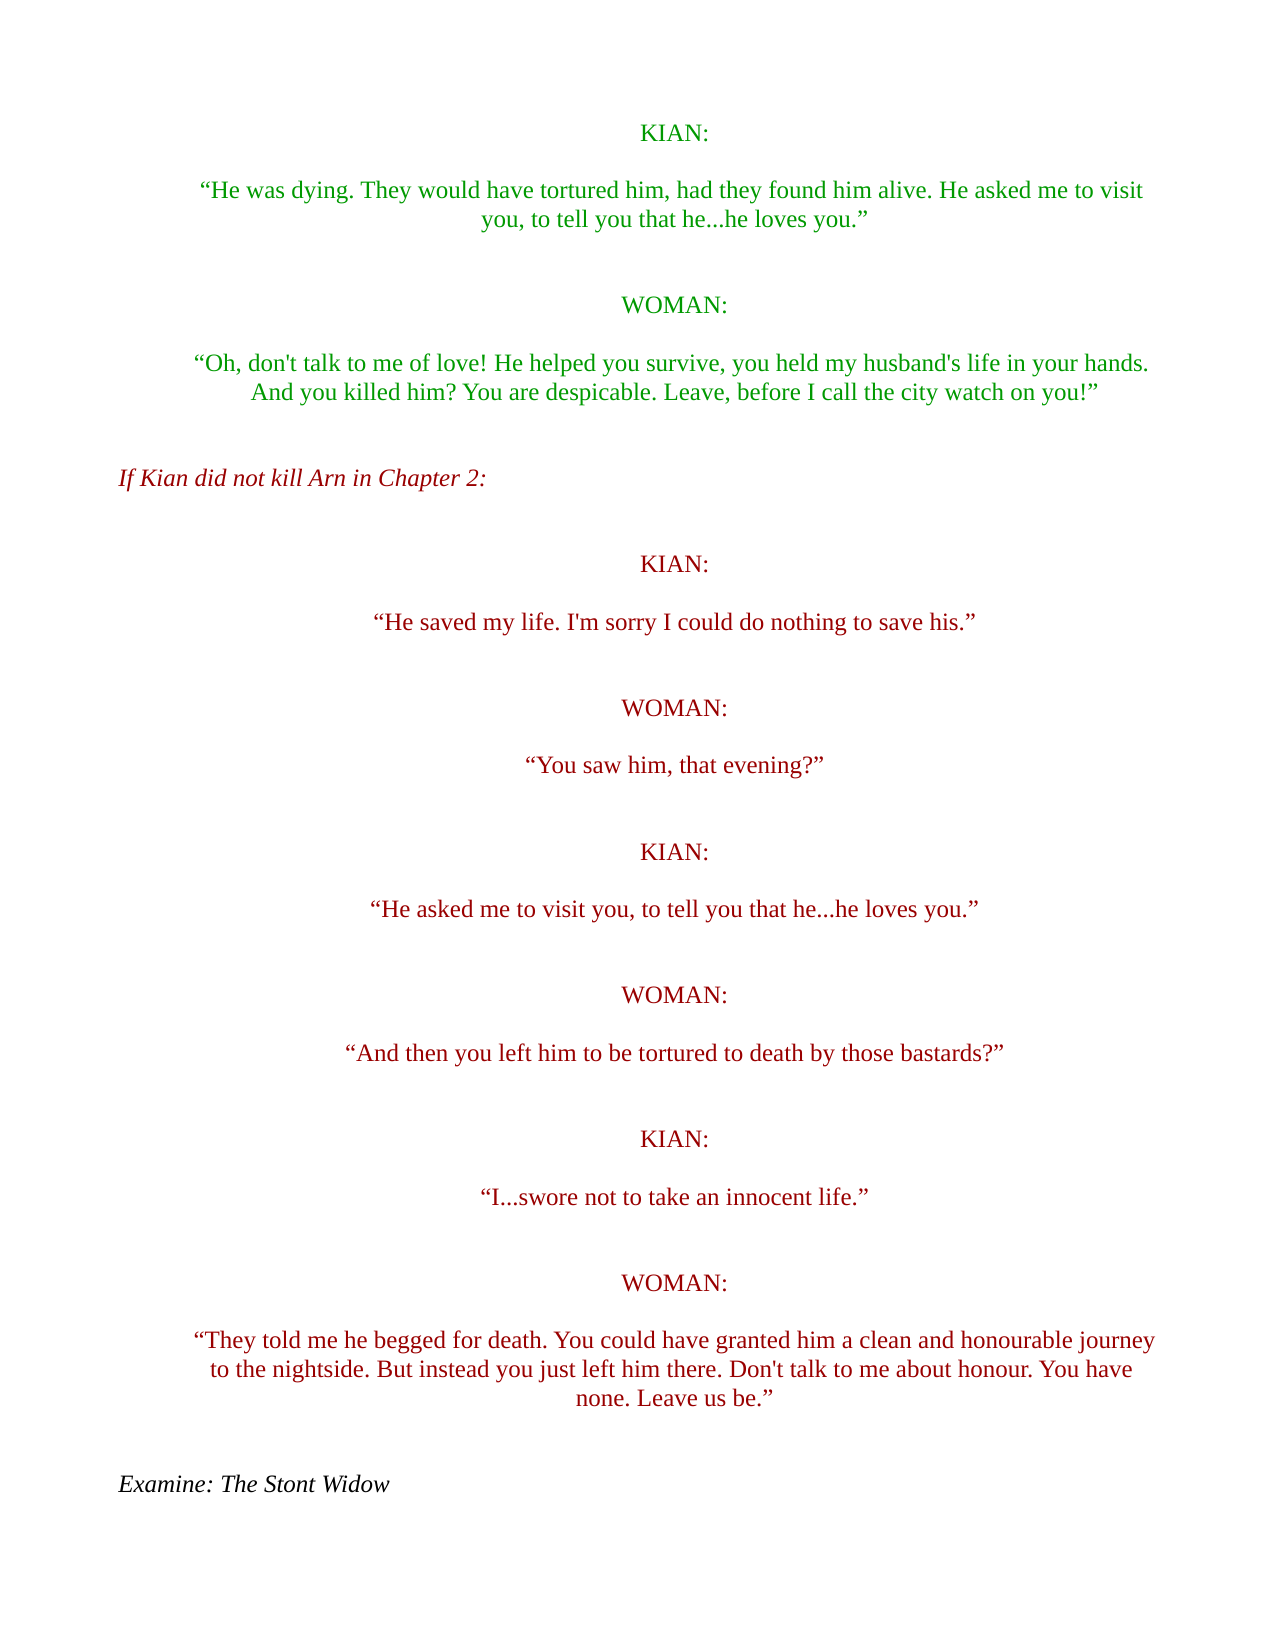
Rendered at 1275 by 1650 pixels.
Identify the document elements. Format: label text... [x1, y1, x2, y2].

text “He asked me to visit you, to tell you that he...he loves you.” [118, 894, 1157, 923]
text KIAN: [118, 549, 1157, 578]
text KIAN: [118, 118, 1157, 147]
text “Oh, don't talk to me of love! He helped you survive, you held my husband's life in your hands. And you killed him? You are despicable. Leave, before I call the city watch on you!” [118, 348, 1157, 406]
text WOMAN: [118, 981, 1157, 1009]
text “They told me he begged for death. You could have granted him a clean and honourable journey to the nightside. But instead you just left him there. Don't talk to me about honour. You have none. Leave us be.” [118, 1326, 1157, 1412]
text “You saw him, that evening?” [118, 751, 1157, 779]
text KIAN: [118, 1124, 1157, 1153]
text If Kian did not kill Arn in Chapter 2: [118, 463, 1157, 492]
text Examine: The Stont Widow [118, 1469, 1157, 1498]
text WOMAN: [118, 291, 1157, 319]
text “I...swore not to take an innocent life.” [118, 1182, 1157, 1211]
text “He was dying. They would have tortured him, had they found him alive. He asked me to visit you, to tell you that he...he loves you.” [118, 176, 1157, 233]
text “And then you left him to be tortured to death by those bastards?” [118, 1038, 1157, 1067]
text WOMAN: [118, 693, 1157, 722]
text KIAN: [118, 837, 1157, 866]
text WOMAN: [118, 1268, 1157, 1297]
text “He saved my life. I'm sorry I could do nothing to save his.” [118, 607, 1157, 636]
